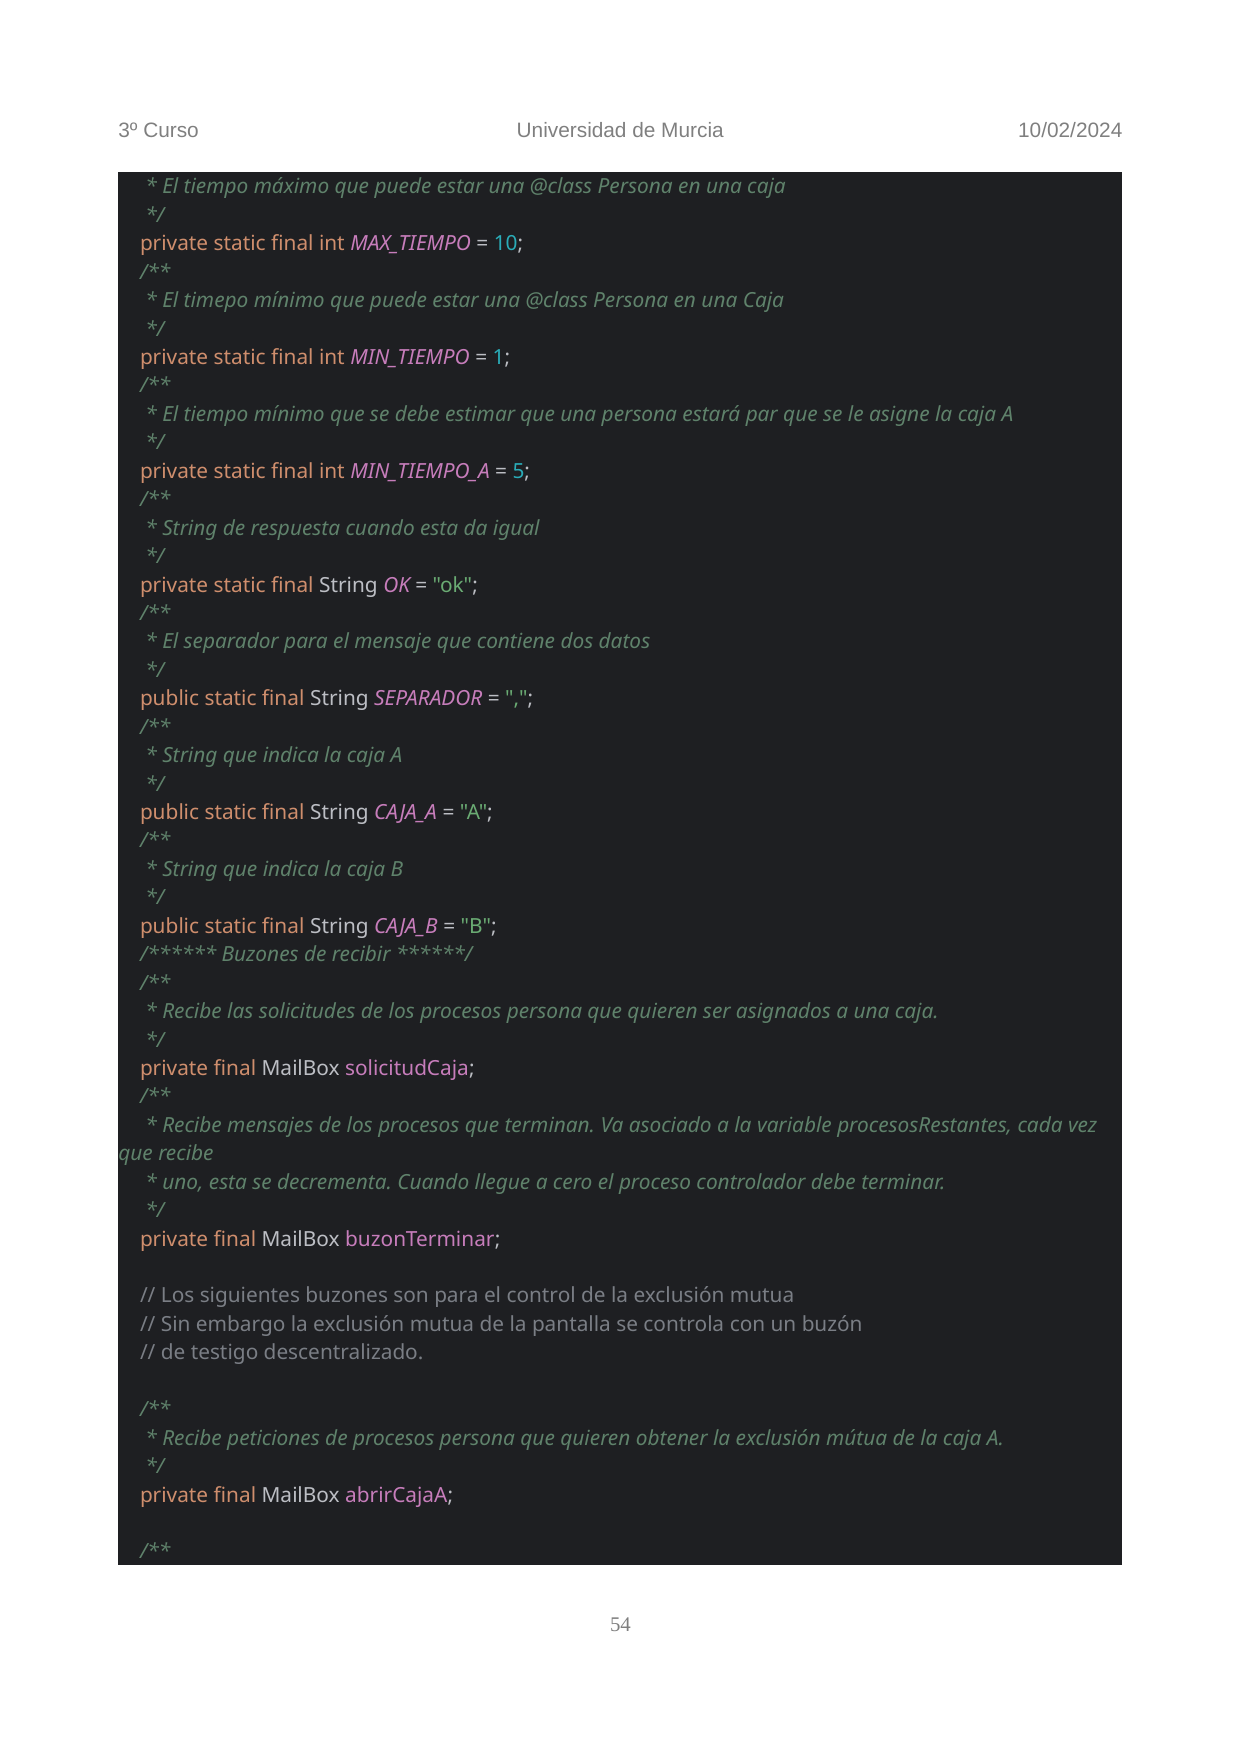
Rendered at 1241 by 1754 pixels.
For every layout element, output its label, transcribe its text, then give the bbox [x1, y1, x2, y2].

text * El tiempo máximo que puede estar una @class Persona en una caja */ private static final int MAX_TIEMPO = 10; /** * El timepo mínimo que puede estar una @class Persona en una Caja */ private static final int MIN_TIEMPO = 1; /** * El tiempo mínimo que se debe estimar que una persona estará par que se le asigne la caja A */ private static final int MIN_TIEMPO_A = 5; /** * String de respuesta cuando esta da igual */ private static final String OK = "ok"; /** * El separador para el mensaje que contiene dos datos */ public static final String SEPARADOR = ","; /** * String que indica la caja A */ public static final String CAJA_A = "A"; /** * String que indica la caja B */ public static final String CAJA_B = "B"; /****** Buzones de recibir ******/ /** * Recibe las solicitudes de los procesos persona que quieren ser asignados a una caja. */ private final MailBox solicitudCaja; /** * Recibe mensajes de los procesos que terminan. Va asociado a la variable procesosRestantes, cada vez que recibe * uno, esta se decrementa. Cuando llegue a cero el proceso controlador debe terminar. */ private final MailBox buzonTerminar; // Los siguientes buzones son para el control de la exclusión mutua // Sin embargo la exclusión mutua de la pantalla se controla con un buzón // de testigo descentralizado. /** * Recibe peticiones de procesos persona que quieren obtener la exclusión mútua de la caja A. */ private final MailBox abrirCajaA; /** [118, 172, 1122, 1565]
